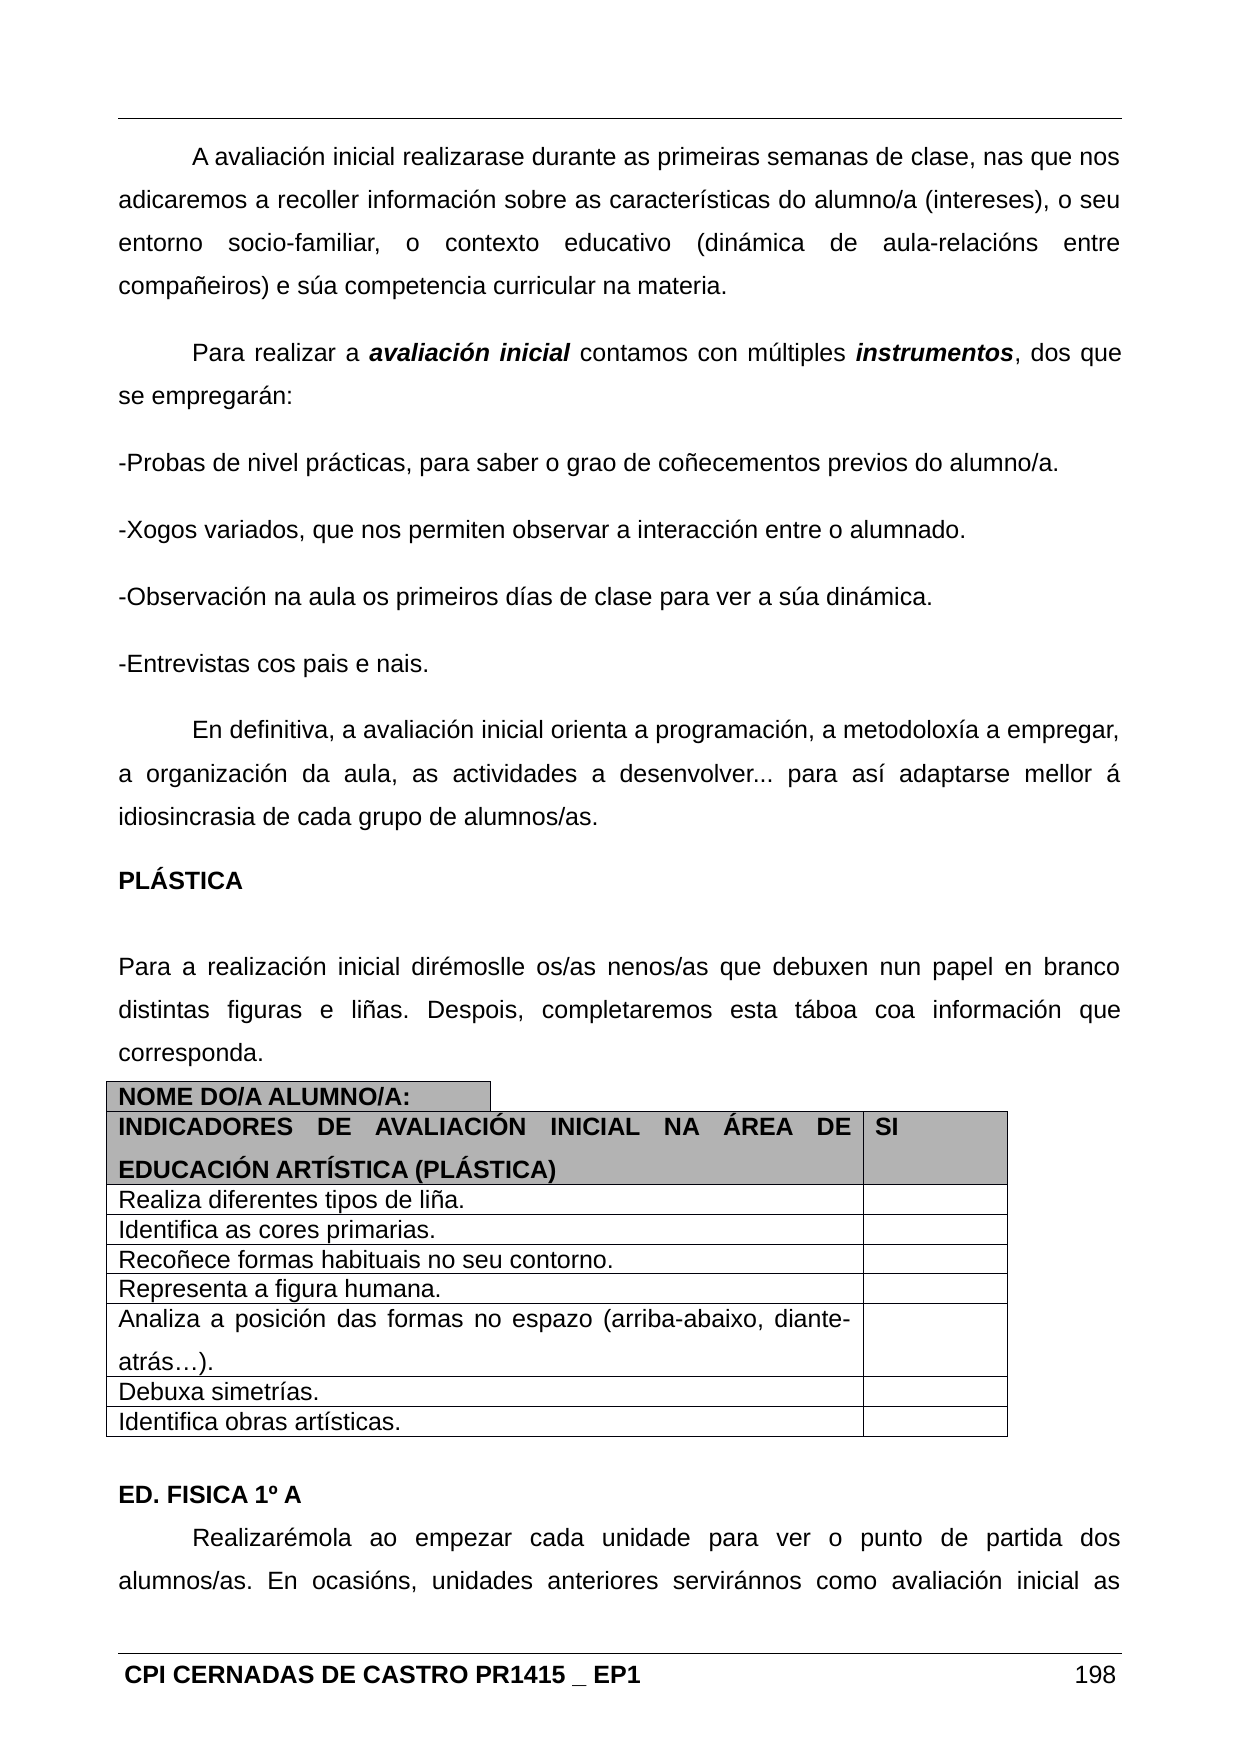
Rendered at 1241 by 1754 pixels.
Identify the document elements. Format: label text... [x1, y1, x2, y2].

table_header [491, 1081, 1007, 1111]
table_cell Analiza a posición das formas no espazo (arriba-abaixo, diante-atrás…). [107, 1304, 863, 1376]
text A avaliación inicial realizarase durante as primeiras semanas de clase, nas que nos adicaremos a recoller información sobre as características do alumno/a (intereses), o seu entorno socio-familiar, o contexto educativo (dinámica de aula-relacións entre compañeiros) e súa competencia curricular na materia. [118, 142, 1122, 300]
table_cell [864, 1377, 1007, 1406]
text -Xogos variados, que nos permiten observar a interacción entre o alumnado. [118, 515, 1122, 543]
text PLÁSTICA [118, 866, 1122, 894]
text ED. FISICA 1º A [118, 1480, 1122, 1508]
table_cell Realiza diferentes tipos de liña. [107, 1185, 863, 1214]
table_cell SI [864, 1112, 1007, 1184]
text -Observación na aula os primeiros días de clase para ver a súa dinámica. [118, 582, 1122, 610]
table_cell Identifica as cores primarias. [107, 1215, 863, 1243]
table_cell Recoñece formas habituais no seu contorno. [107, 1245, 863, 1273]
text -Entrevistas cos pais e nais. [118, 648, 1122, 677]
text -Probas de nivel prácticas, para saber o grao de coñecementos previos do alumno/a. [118, 448, 1122, 477]
table_cell INDICADORES DE AVALIACIÓN INICIAL NA ÁREA DE EDUCACIÓN ARTÍSTICA (PLÁSTICA) [107, 1112, 863, 1184]
text Para a realización inicial dirémoslle os/as nenos/as que debuxen nun papel en branco distintas figuras e liñas. Despois, completaremos esta táboa coa información que corresponda. [118, 952, 1122, 1067]
text Para realizar a avaliación inicial contamos con múltiples instrumentos, dos que se empregarán: [118, 338, 1122, 410]
table_cell [864, 1245, 1007, 1273]
table_cell [864, 1185, 1007, 1214]
table_cell [864, 1274, 1007, 1303]
table_cell Identifica obras artísticas. [107, 1407, 863, 1436]
table_cell Representa a figura humana. [107, 1274, 863, 1303]
table_cell [864, 1215, 1007, 1243]
table_cell [864, 1304, 1007, 1376]
table_header NOME DO/A ALUMNO/A: [107, 1082, 490, 1111]
table_cell [864, 1407, 1007, 1436]
table_cell Debuxa simetrías. [107, 1377, 863, 1406]
text En definitiva, a avaliación inicial orienta a programación, a metodoloxía a empregar, a organización da aula, as actividades a desenvolver... para así adaptarse mellor á idiosincrasia de cada grupo de alumnos/as. [118, 715, 1122, 830]
text Realizarémola ao empezar cada unidade para ver o punto de partida dos alumnos/as. En ocasións, unidades anteriores serviránnos como avaliación inicial as [118, 1523, 1122, 1595]
